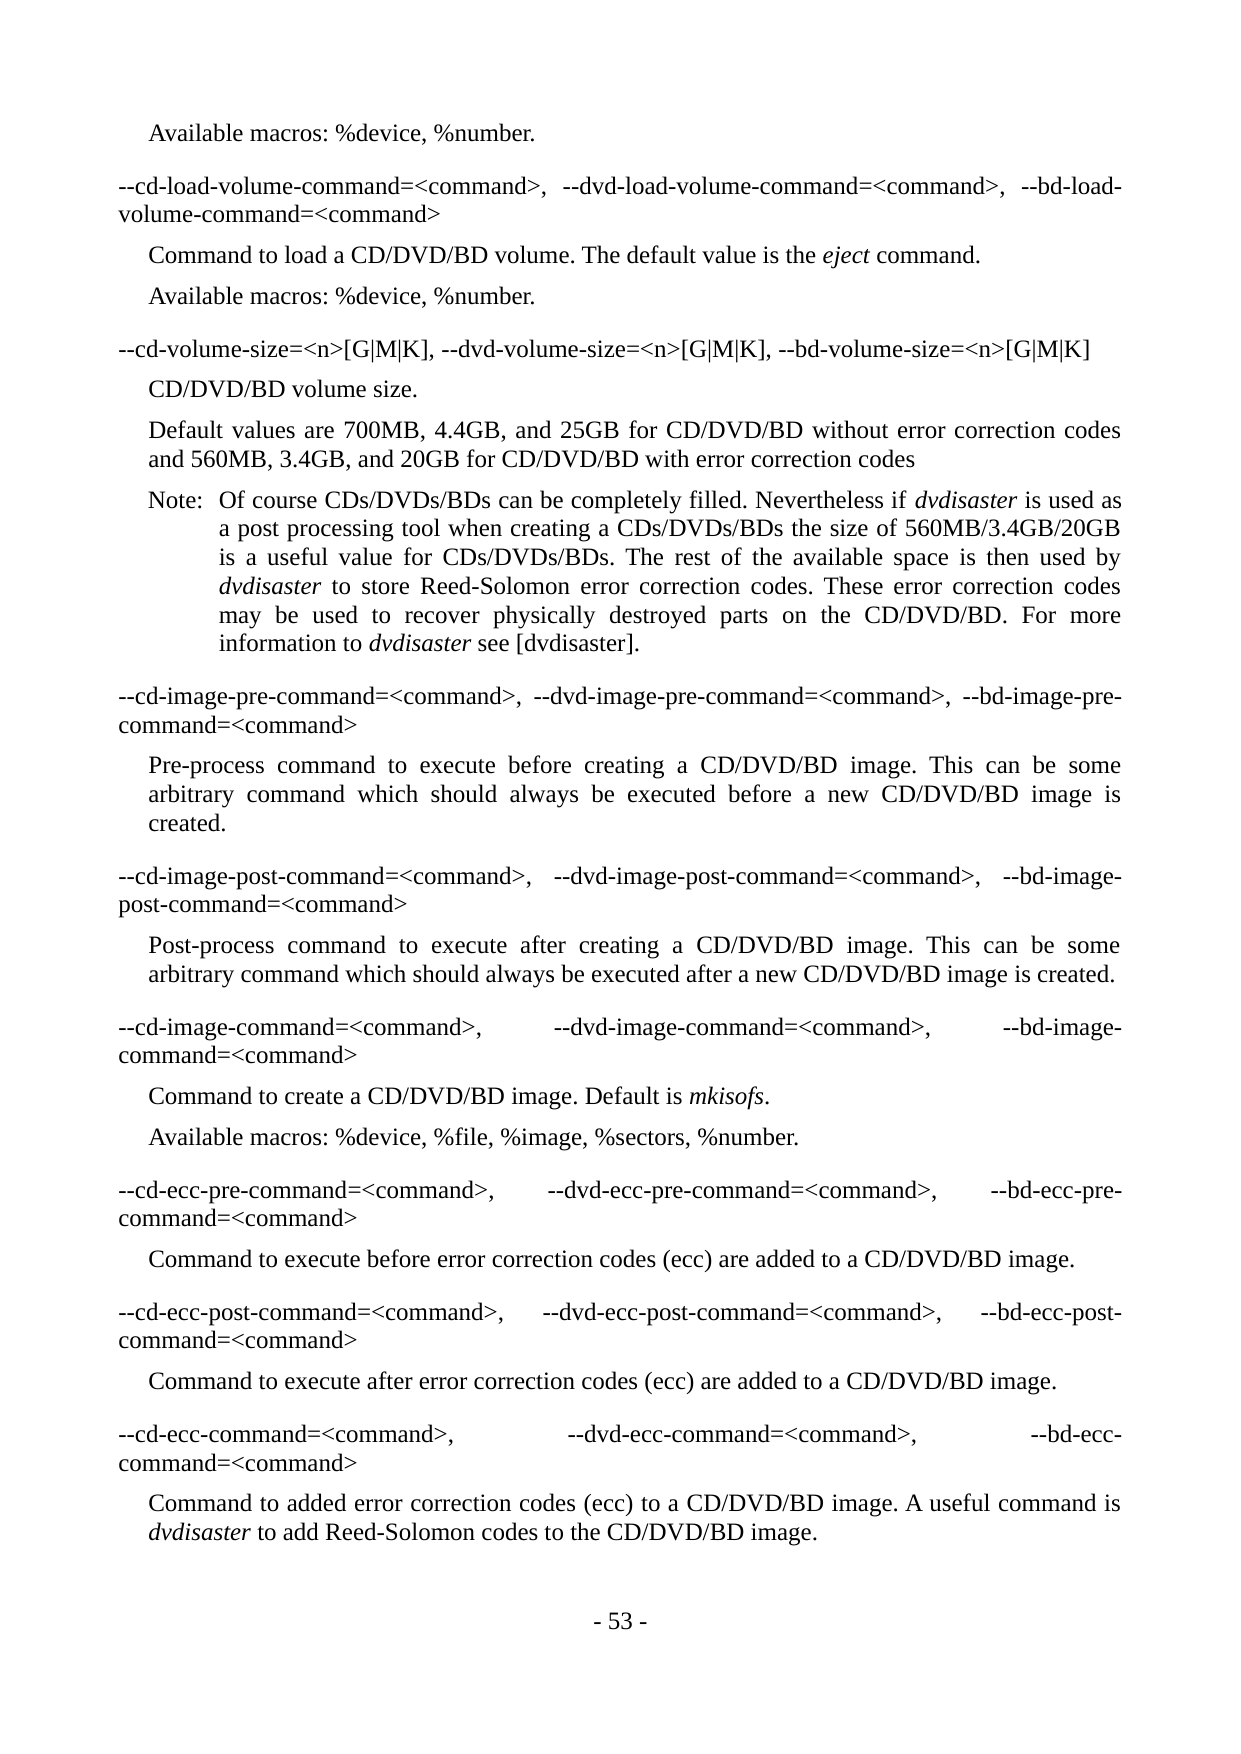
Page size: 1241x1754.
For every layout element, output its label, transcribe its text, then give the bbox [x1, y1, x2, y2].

title --cd-ecc-pre-command=<command>, --dvd-ecc-pre-command=<command>, --bd-ecc-pre-command=<command> [118, 1175, 1122, 1232]
title --cd-ecc-command=<command>, --dvd-ecc-command=<command>, --bd-ecc-command=<command> [118, 1419, 1122, 1477]
title --cd-ecc-post-command=<command>, --dvd-ecc-post-command=<command>, --bd-ecc-post-command=<command> [118, 1297, 1122, 1354]
title --cd-image-post-command=<command>, --dvd-image-post-command=<command>, --bd-image-post-command=<command> [118, 861, 1122, 918]
text Available macros: %device, %number. [148, 118, 1122, 147]
title --cd-image-command=<command>, --dvd-image-command=<command>, --bd-image-command=<command> [118, 1012, 1122, 1069]
text Command to execute before error correction codes (ecc) are added to a CD/DVD/BD image. [148, 1244, 1122, 1273]
text Command to added error correction codes (ecc) to a CD/DVD/BD image. A useful command is dvdisaster to add Reed-Solomon codes to the CD/DVD/BD image. [148, 1488, 1122, 1546]
title --cd-volume-size=<n>[G|M|K], --dvd-volume-size=<n>[G|M|K], --bd-volume-size=<n>[G|M|K] [118, 334, 1122, 362]
text Available macros: %device, %number. [148, 281, 1122, 310]
text Command to load a CD/DVD/BD volume. The default value is the eject command. [148, 240, 1122, 269]
text Note: Of course CDs/DVDs/BDs can be completely filled. Nevertheless if dvdisaster is used as a post processing tool when creating a CDs/DVDs/BDs the size of 560MB/3.4GB/20GB is a useful value for CDs/DVDs/BDs. The rest of the available space is then used by dvdisaster to store Reed-Solomon error correction codes. These error correction codes may be used to recover physically destroyed parts on the CD/DVD/BD. For more information to dvdisaster see [dvdisaster]. [148, 485, 1122, 657]
title --cd-load-volume-command=<command>, --dvd-load-volume-command=<command>, --bd-load-volume-command=<command> [118, 171, 1122, 228]
text Default values are 700MB, 4.4GB, and 25GB for CD/DVD/BD without error correction codes and 560MB, 3.4GB, and 20GB for CD/DVD/BD with error correction codes [148, 415, 1122, 473]
text Command to execute after error correction codes (ecc) are added to a CD/DVD/BD image. [148, 1366, 1122, 1395]
text Pre-process command to execute before creating a CD/DVD/BD image. This can be some arbitrary command which should always be executed before a new CD/DVD/BD image is created. [148, 751, 1122, 837]
text Command to create a CD/DVD/BD image. Default is mkisofs. [148, 1081, 1122, 1110]
title --cd-image-pre-command=<command>, --dvd-image-pre-command=<command>, --bd-image-pre-command=<command> [118, 681, 1122, 739]
text Post-process command to execute after creating a CD/DVD/BD image. This can be some arbitrary command which should always be executed after a new CD/DVD/BD image is created. [148, 930, 1122, 988]
text CD/DVD/BD volume size. [148, 374, 1122, 403]
text Available macros: %device, %file, %image, %sectors, %number. [148, 1122, 1122, 1151]
